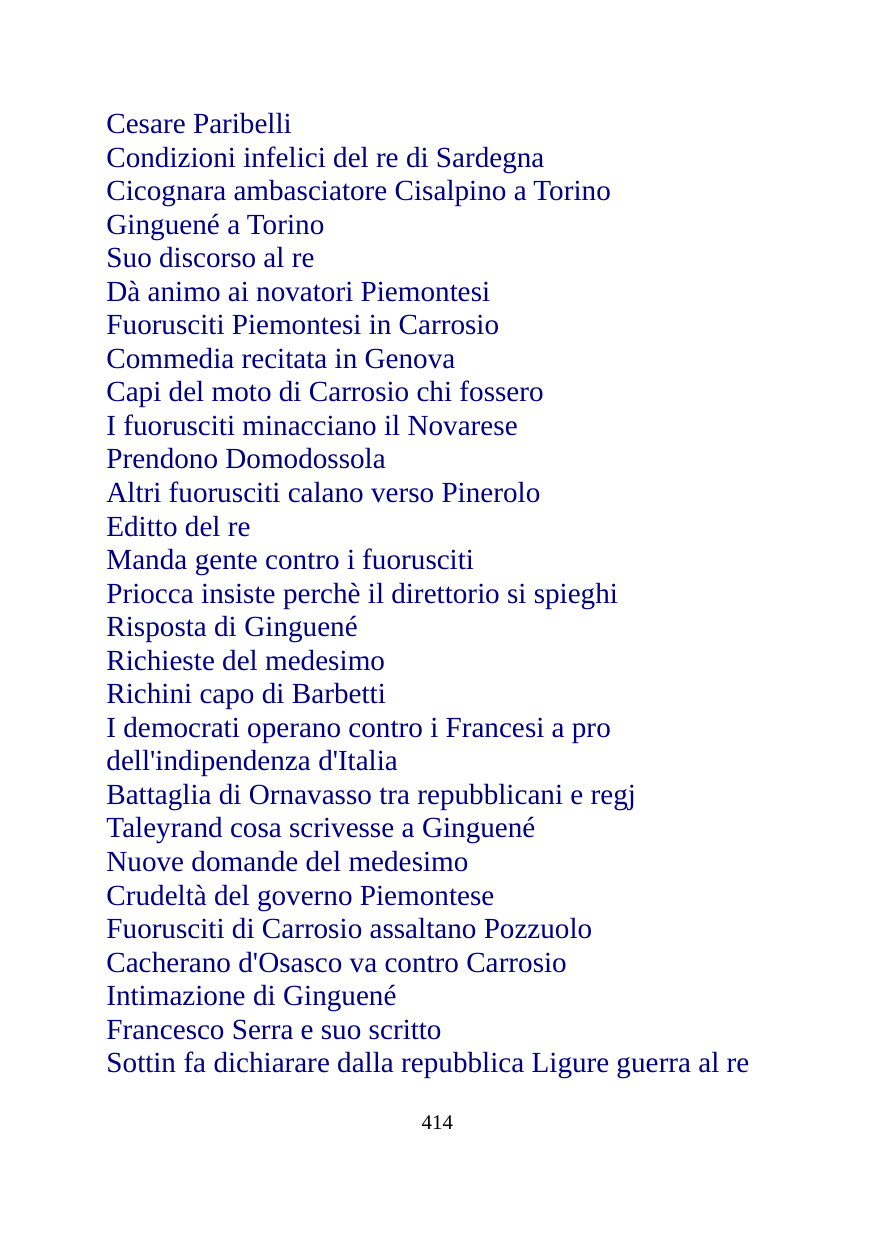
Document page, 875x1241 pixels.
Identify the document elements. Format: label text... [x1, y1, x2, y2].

text Cesare Paribelli Condizioni infelici del re di Sardegna Cicognara ambasciatore Cisalpino a Torino Ginguené a Torino Suo discorso al re Dà animo ai novatori Piemontesi Fuorusciti Piemontesi in Carrosio Commedia recitata in Genova Capi del moto di Carrosio chi fossero I fuorusciti minacciano il Novarese Prendono Domodossola Altri fuorusciti calano verso Pinerolo Editto del re Manda gente contro i fuorusciti Priocca insiste perchè il direttorio si spieghi Risposta di Ginguené Richieste del medesimo Richini capo di Barbetti I democrati operano contro i Francesi a pro dell'indipendenza d'Italia Battaglia di Ornavasso tra repubblicani e regj Taleyrand cosa scrivesse a Ginguené Nuove domande del medesimo Crudeltà del governo Piemontese Fuorusciti di Carrosio assaltano Pozzuolo Cacherano d'Osasco va contro Carrosio Intimazione di Ginguené Francesco Serra e suo scritto Sottin fa dichiarare dalla repubblica Ligure guerra al re [106, 106, 768, 1079]
